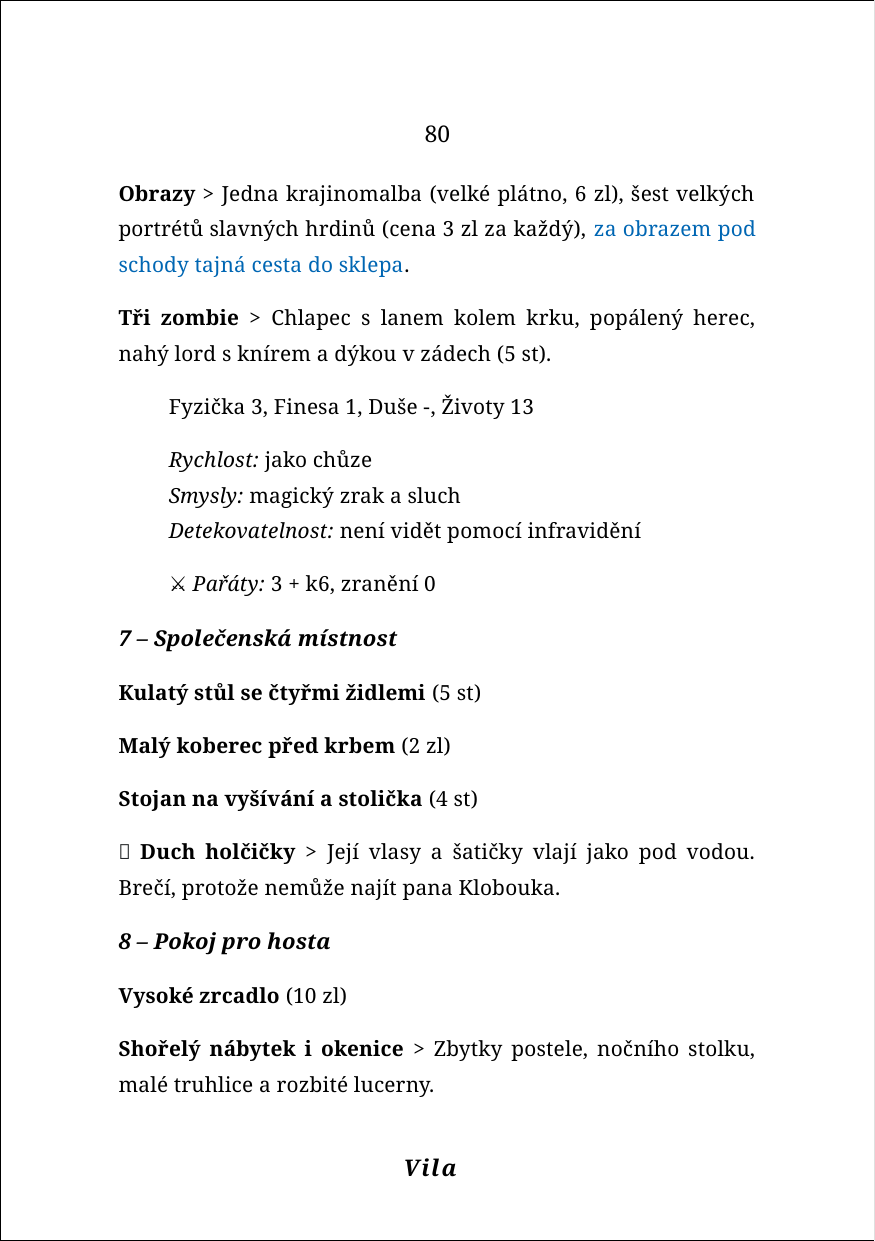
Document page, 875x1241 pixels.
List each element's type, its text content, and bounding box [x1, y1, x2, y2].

text Obrazy > Jedna krajinomalba (velké plátno, 6 zl), šest velkých portrétů slavných hrdinů (cena 3 zl za každý), za obrazem pod schody tajná cesta do sklepa. [118, 179, 756, 278]
text Fyzička 3, Finesa 1, Duše -, Životy 13 [168, 392, 756, 420]
text 👤 Duch holčičky > Její vlasy a šatičky vlají jako pod vodou. Brečí, protože nemůže najít pana Klobouka. [118, 837, 756, 901]
text Smysly: magický zrak a sluch [168, 481, 756, 509]
text Kulatý stůl se čtyřmi židlemi (5 st) [118, 678, 756, 706]
text Tři zombie > Chlapec s lanem kolem krku, popálený herec, nahý lord s knírem a dýkou v zádech (5 st). [118, 303, 756, 367]
text Shořelý nábytek i okenice > Zbytky postele, nočního stolku, malé truhlice a rozbité lucerny. [118, 1034, 756, 1098]
text Stojan na vyšívání a stolička (4 st) [118, 784, 756, 812]
text 8 – Pokoj pro hosta [118, 926, 756, 956]
text Detekovatelnost: není vidět pomocí infravidění [168, 516, 756, 545]
text 7 – Společenská místnost [118, 623, 756, 652]
text Malý koberec před krbem (2 zl) [118, 731, 756, 759]
text Rychlost: jako chůze [168, 445, 756, 474]
text ⚔ Pařáty: 3 + k6, zranění 0 [168, 569, 756, 598]
text Vysoké zrcadlo (10 zl) [118, 981, 756, 1009]
